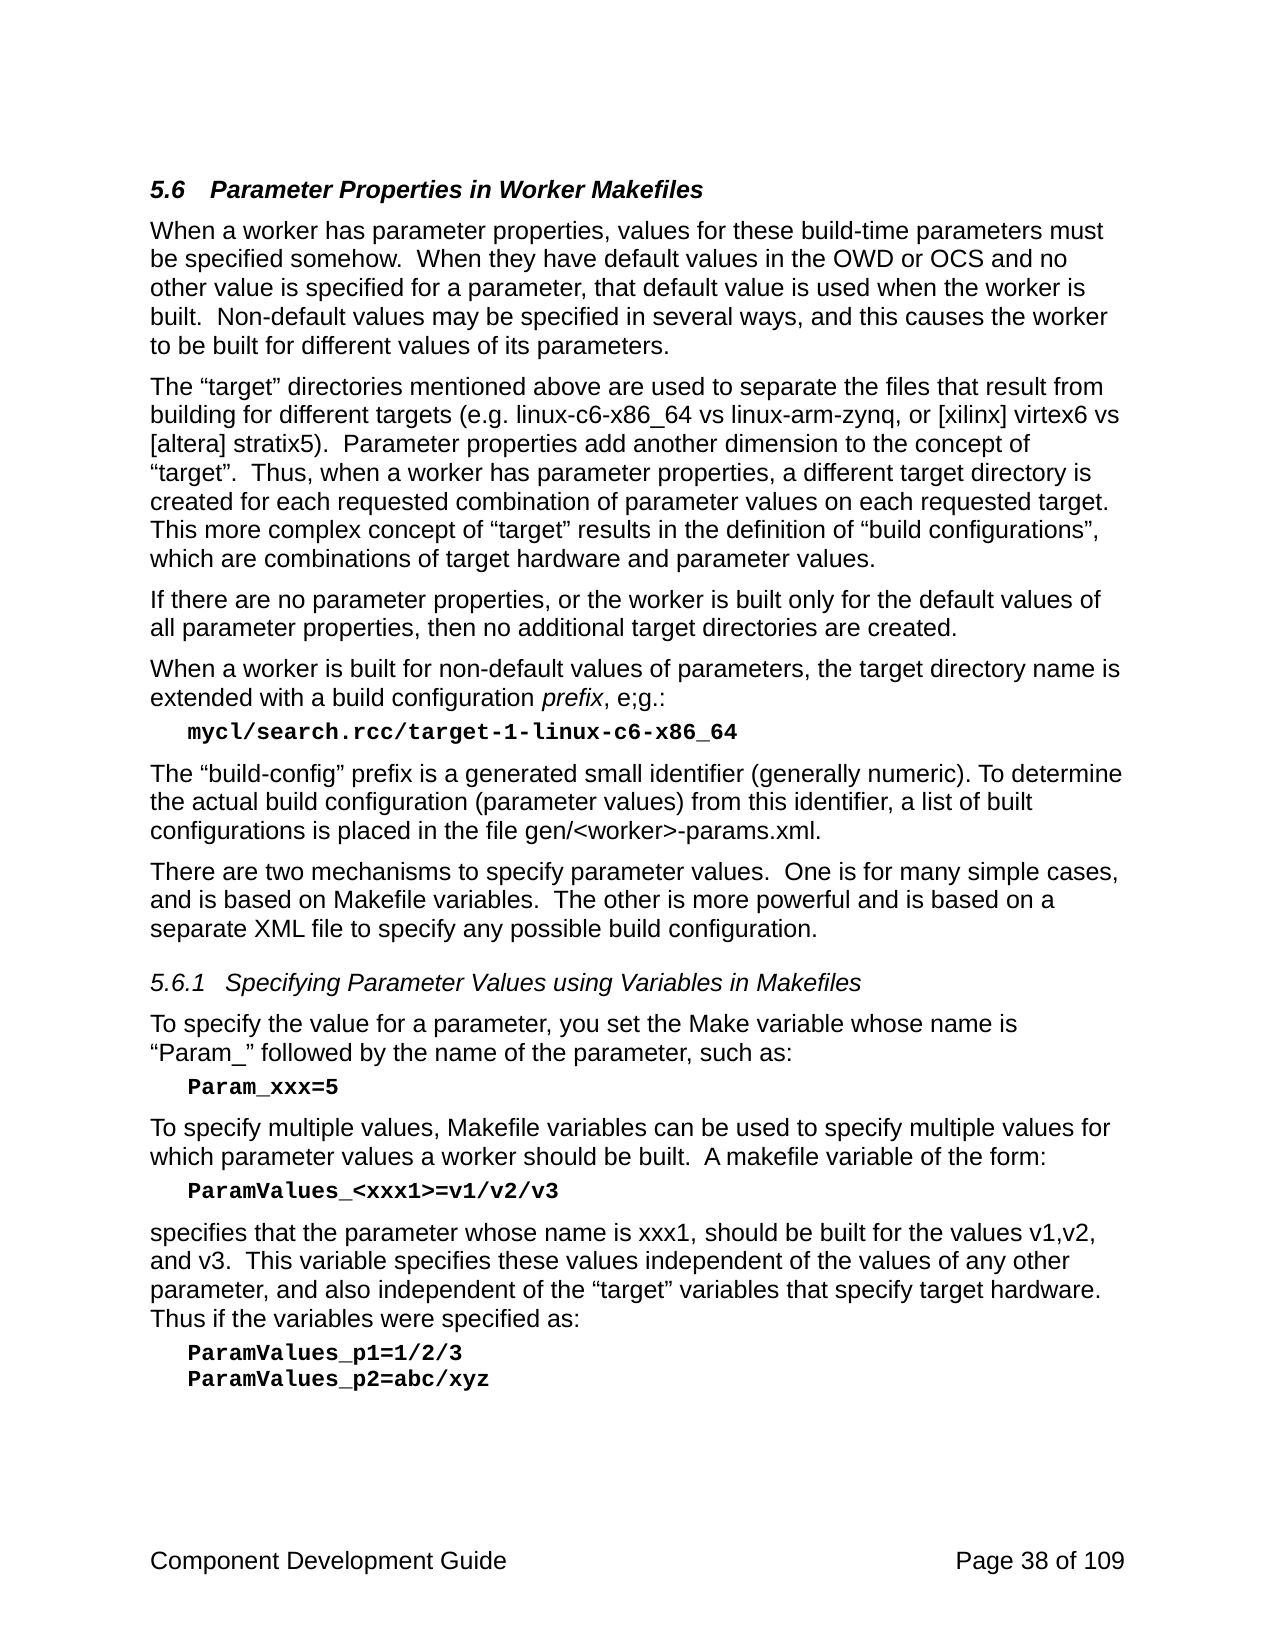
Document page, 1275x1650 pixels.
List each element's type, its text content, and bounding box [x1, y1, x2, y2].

text To specify multiple values, Makefile variables can be used to specify multiple values for which parameter values a worker should be built. A makefile variable of the form: [150, 1113, 1125, 1171]
text The “build-config” prefix is a generated small identifier (generally numeric). To determine the actual build configuration (parameter values) from this identifier, a list of built configurations is placed in the file gen/<worker>-params.xml. [150, 758, 1125, 845]
text ParamValues_p1=1/2/3 ParamValues_p2=abc/xyz [187, 1341, 1125, 1393]
subtitle Parameter Properties in Worker Makefiles [150, 175, 1125, 204]
text mycl/search.rcc/target-1-linux-c6-x86_64 [187, 721, 1125, 747]
subtitle Specifying Parameter Values using Variables in Makefiles [150, 968, 1125, 997]
text The “target” directories mentioned above are used to separate the files that result from building for different targets (e.g. linux-c6-x86_64 vs linux-arm-zynq, or [xilinx] virtex6 vs [altera] stratix5). Parameter properties add another dimension to the concept of “target”. Thus, when a worker has parameter properties, a different target directory is created for each requested combination of parameter values on each requested target. This more complex concept of “target” results in the definition of “build configurations”, which are combinations of target hardware and parameter values. [150, 371, 1125, 573]
text ParamValues_<xxx1>=v1/v2/v3 [187, 1179, 1125, 1206]
text To specify the value for a parameter, you set the Make variable whose name is “Param_” followed by the name of the parameter, such as: [150, 1009, 1125, 1066]
text If there are no parameter properties, or the worker is built only for the default values of all parameter properties, then no additional target directories are created. [150, 585, 1125, 642]
text Param_xxx=5 [187, 1075, 1125, 1101]
text When a worker has parameter properties, values for these build-time parameters must be specified somehow. When they have default values in the OWD or OCS and no other value is specified for a parameter, that default value is used when the worker is built. Non-default values may be specified in several ways, and this causes the worker to be built for different values of its parameters. [150, 216, 1125, 359]
text There are two mechanisms to specify parameter values. One is for many simple cases, and is based on Makefile variables. The other is more powerful and is based on a separate XML file to specify any possible build configuration. [150, 857, 1125, 943]
text specifies that the parameter whose name is xxx1, should be built for the values v1,v2, and v3. This variable specifies these values independent of the values of any other parameter, and also independent of the “target” variables that specify target hardware. Thus if the variables were specified as: [150, 1217, 1125, 1332]
text When a worker is built for non-default values of parameters, the target directory name is extended with a build configuration prefix, e;g.: [150, 654, 1125, 712]
